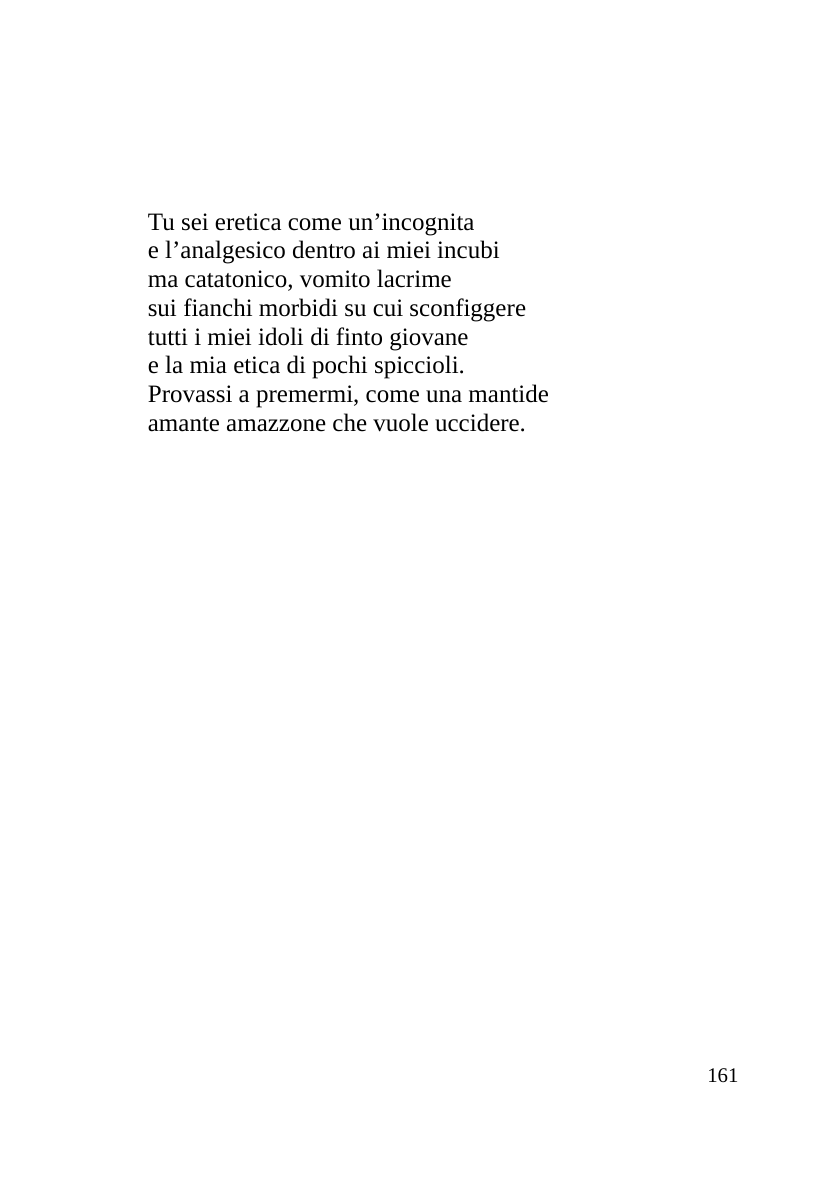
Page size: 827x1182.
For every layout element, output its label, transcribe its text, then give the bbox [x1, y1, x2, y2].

text Tu sei eretica come un’incognita [148, 207, 738, 235]
text amante amazzone che vuole uccidere. [148, 408, 738, 437]
text sui fianchi morbidi su cui sconfiggere [148, 293, 738, 322]
text e la mia etica di pochi spiccioli. [148, 350, 738, 379]
text e l’analgesico dentro ai miei incubi [148, 235, 738, 264]
text Provassi a premermi, come una mantide [148, 379, 738, 408]
text tutti i miei idoli di finto giovane [148, 322, 738, 350]
text ma catatonico, vomito lacrime [148, 264, 738, 293]
